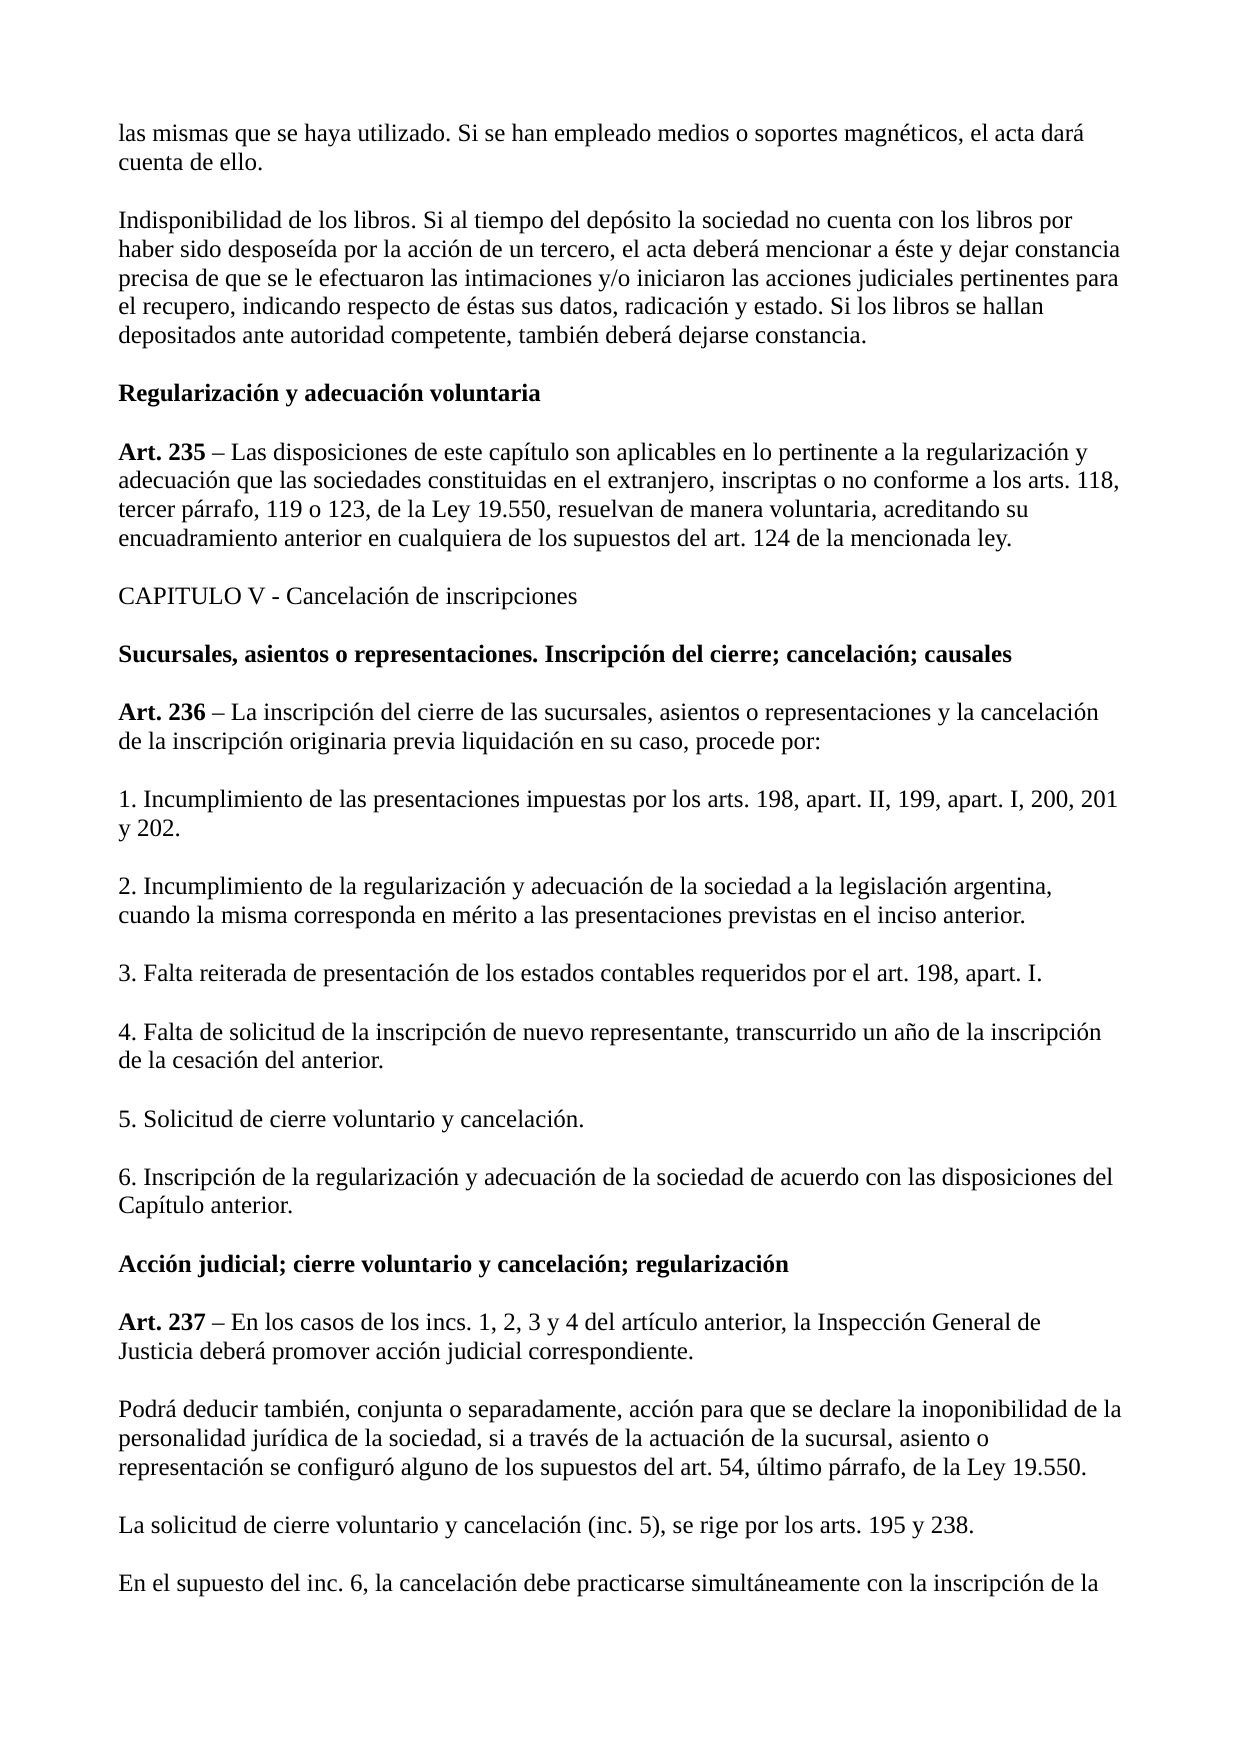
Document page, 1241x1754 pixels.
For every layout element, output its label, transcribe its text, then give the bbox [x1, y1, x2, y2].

table_header las mismas que se haya utilizado. Si se han empleado medios o soportes magnéticos, el acta dará cuenta de ello. Indisponibilidad de los libros. Si al tiempo del depósito la sociedad no cuenta con los libros por haber sido desposeída por la acción de un tercero, el acta deberá mencionar a éste y dejar constancia precisa de que se le efectuaron las intimaciones y/o iniciaron las acciones judiciales pertinentes para el recupero, indicando respecto de éstas sus datos, radicación y estado. Si los libros se hallan depositados ante autoridad competente, también deberá dejarse constancia. Regularización y adecuación voluntaria Art. 235 – Las disposiciones de este capítulo son aplicables en lo pertinente a la regularización y adecuación que las sociedades constituidas en el extranjero, inscriptas o no conforme a los arts. 118, tercer párrafo, 119 o 123, de la Ley 19.550, resuelvan de manera voluntaria, acreditando su encuadramiento anterior en cualquiera de los supuestos del art. 124 de la mencionada ley. CAPITULO V - Cancelación de inscripciones Sucursales, asientos o representaciones. Inscripción del cierre; cancelación; causales Art. 236 – La inscripción del cierre de las sucursales, asientos o representaciones y la cancelación de la inscripción originaria previa liquidación en su caso, procede por: 1. Incumplimiento de las presentaciones impuestas por los arts. 198, apart. II, 199, apart. I, 200, 201 y 202. 2. Incumplimiento de la regularización y adecuación de la sociedad a la legislación argentina, cuando la misma corresponda en mérito a las presentaciones previstas en el inciso anterior. 3. Falta reiterada de presentación de los estados contables requeridos por el art. 198, apart. I. 4. Falta de solicitud de la inscripción de nuevo representante, transcurrido un año de la inscripción de la cesación del anterior. 5. Solicitud de cierre voluntario y cancelación. 6. Inscripción de la regularización y adecuación de la sociedad de acuerdo con las disposiciones del Capítulo anterior. Acción judicial; cierre voluntario y cancelación; regularización Art. 237 – En los casos de los incs. 1, 2, 3 y 4 del artículo anterior, la Inspección General de Justicia deberá promover acción judicial correspondiente. Podrá deducir también, conjunta o separadamente, acción para que se declare la inoponibilidad de la personalidad jurídica de la sociedad, si a través de la actuación de la sucursal, asiento o representación se configuró alguno de los supuestos del art. 54, último párrafo, de la Ley 19.550. La solicitud de cierre voluntario y cancelación (inc. 5), se rige por los arts. 195 y 238. En el supuesto del inc. 6, la cancelación debe practicarse simultáneamente con la inscripción de la [118, 118, 1122, 1597]
